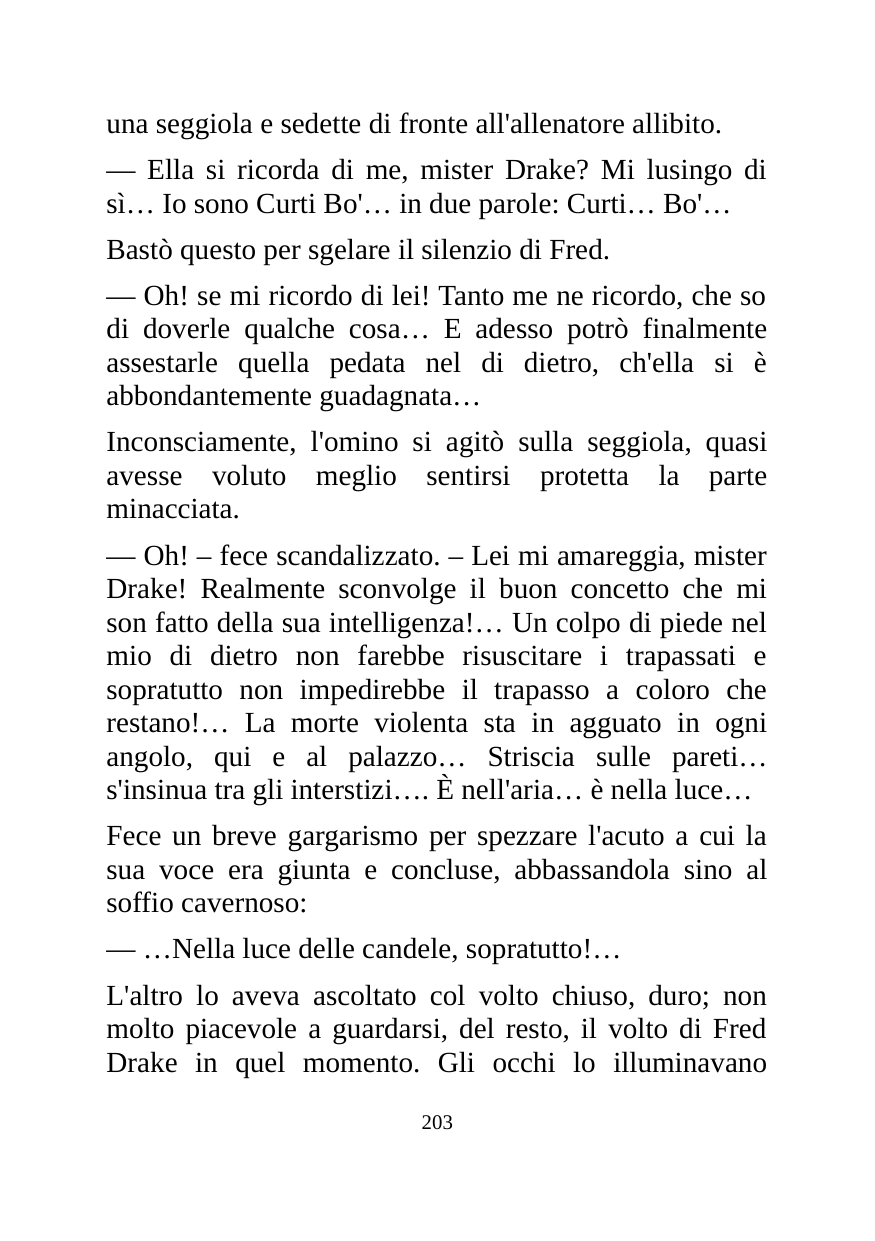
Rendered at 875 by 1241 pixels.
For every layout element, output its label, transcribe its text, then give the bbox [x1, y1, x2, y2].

text una seggiola e sedette di fronte all'allenatore allibito. [106, 106, 768, 140]
text — Oh! se mi ricordo di lei! Tanto me ne ricordo, che so di doverle qualche cosa… E adesso potrò finalmente assestarle quella pedata nel di dietro, ch'ella si è abbondantemente guadagnata… [106, 278, 768, 412]
text — Oh! – fece scandalizzato. – Lei mi amareggia, mister Drake! Realmente sconvolge il buon concetto che mi son fatto della sua intelligenza!… Un colpo di piede nel mio di dietro non farebbe risuscitare i trapassati e sopratutto non impedirebbe il trapasso a coloro che restano!… La morte violenta sta in agguato in ogni angolo, qui e al palazzo… Striscia sulle pareti… s'insinua tra gli interstizi…. È nell'aria… è nella luce… [106, 538, 768, 806]
text Bastò questo per sgelare il silenzio di Fred. [106, 232, 768, 265]
text Inconsciamente, l'omino si agitò sulla seggiola, quasi avesse voluto meglio sentirsi protetta la parte minacciata. [106, 424, 768, 525]
text — Ella si ricorda di me, mister Drake? Mi lusingo di sì… Io sono Curti Bo'… in due parole: Curti… Bo'… [106, 152, 768, 219]
text L'altro lo aveva ascoltato col volto chiuso, duro; non molto piacevole a guardarsi, del resto, il volto di Fred Drake in quel momento. Gli occhi lo illuminavano [106, 978, 768, 1078]
text Fece un breve gargarismo per spezzare l'acuto a cui la sua voce era giunta e concluse, abbassandola sino al soffio cavernoso: [106, 818, 768, 919]
text — …Nella luce delle candele, sopratutto!… [106, 932, 768, 965]
